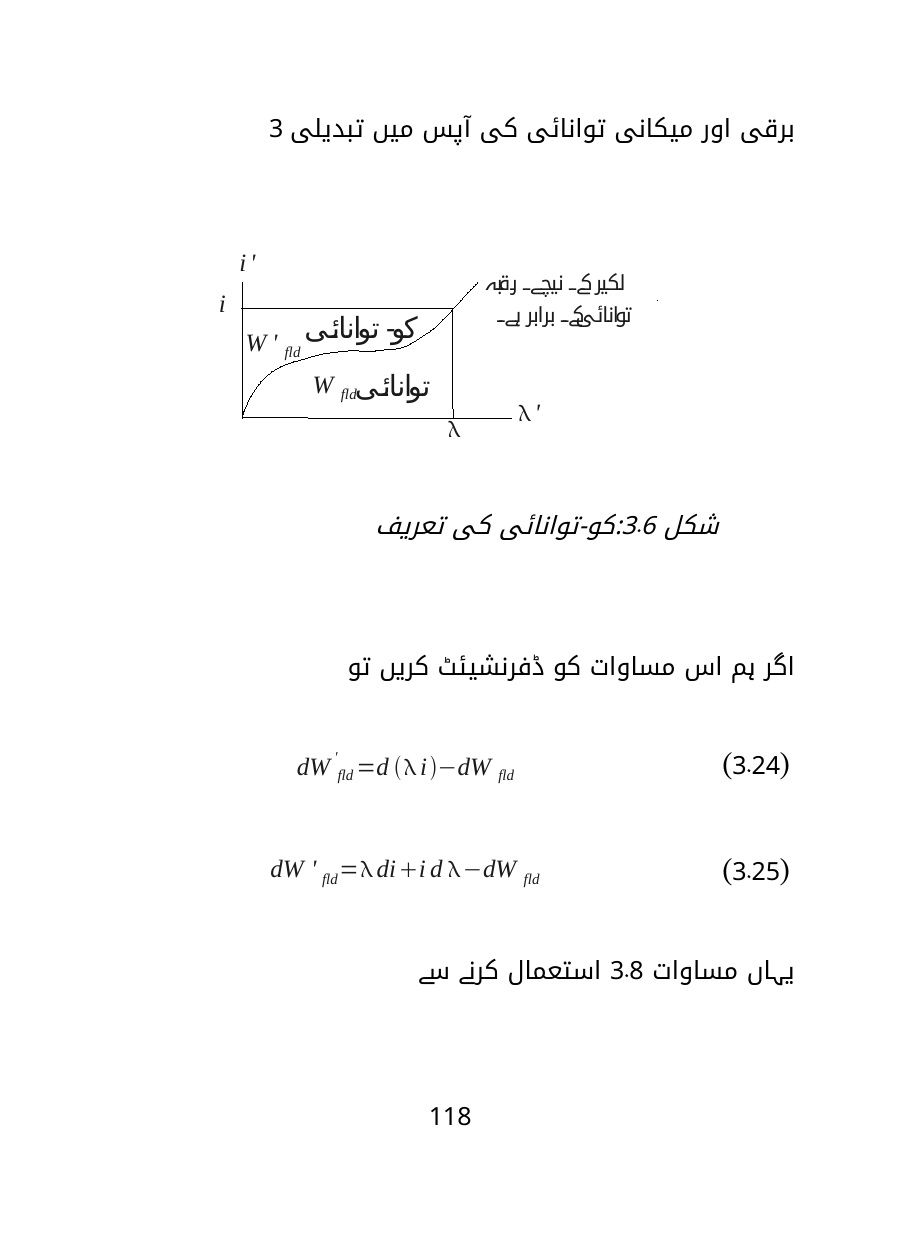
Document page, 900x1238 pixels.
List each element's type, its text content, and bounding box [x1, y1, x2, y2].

table_header (3.24) [698, 737, 795, 808]
table_header [105, 842, 696, 913]
text شکل 3.6:کو-توانائی کی تعریف [182, 195, 718, 550]
text یہاں مساوات 3.8 استعمال کرنے سے [105, 948, 795, 995]
table_header [105, 737, 698, 808]
table_header (3.25) [696, 842, 795, 913]
text اگر ہم اس مساوات کو ڈفرنشیئٹ کریں تو [105, 643, 795, 690]
